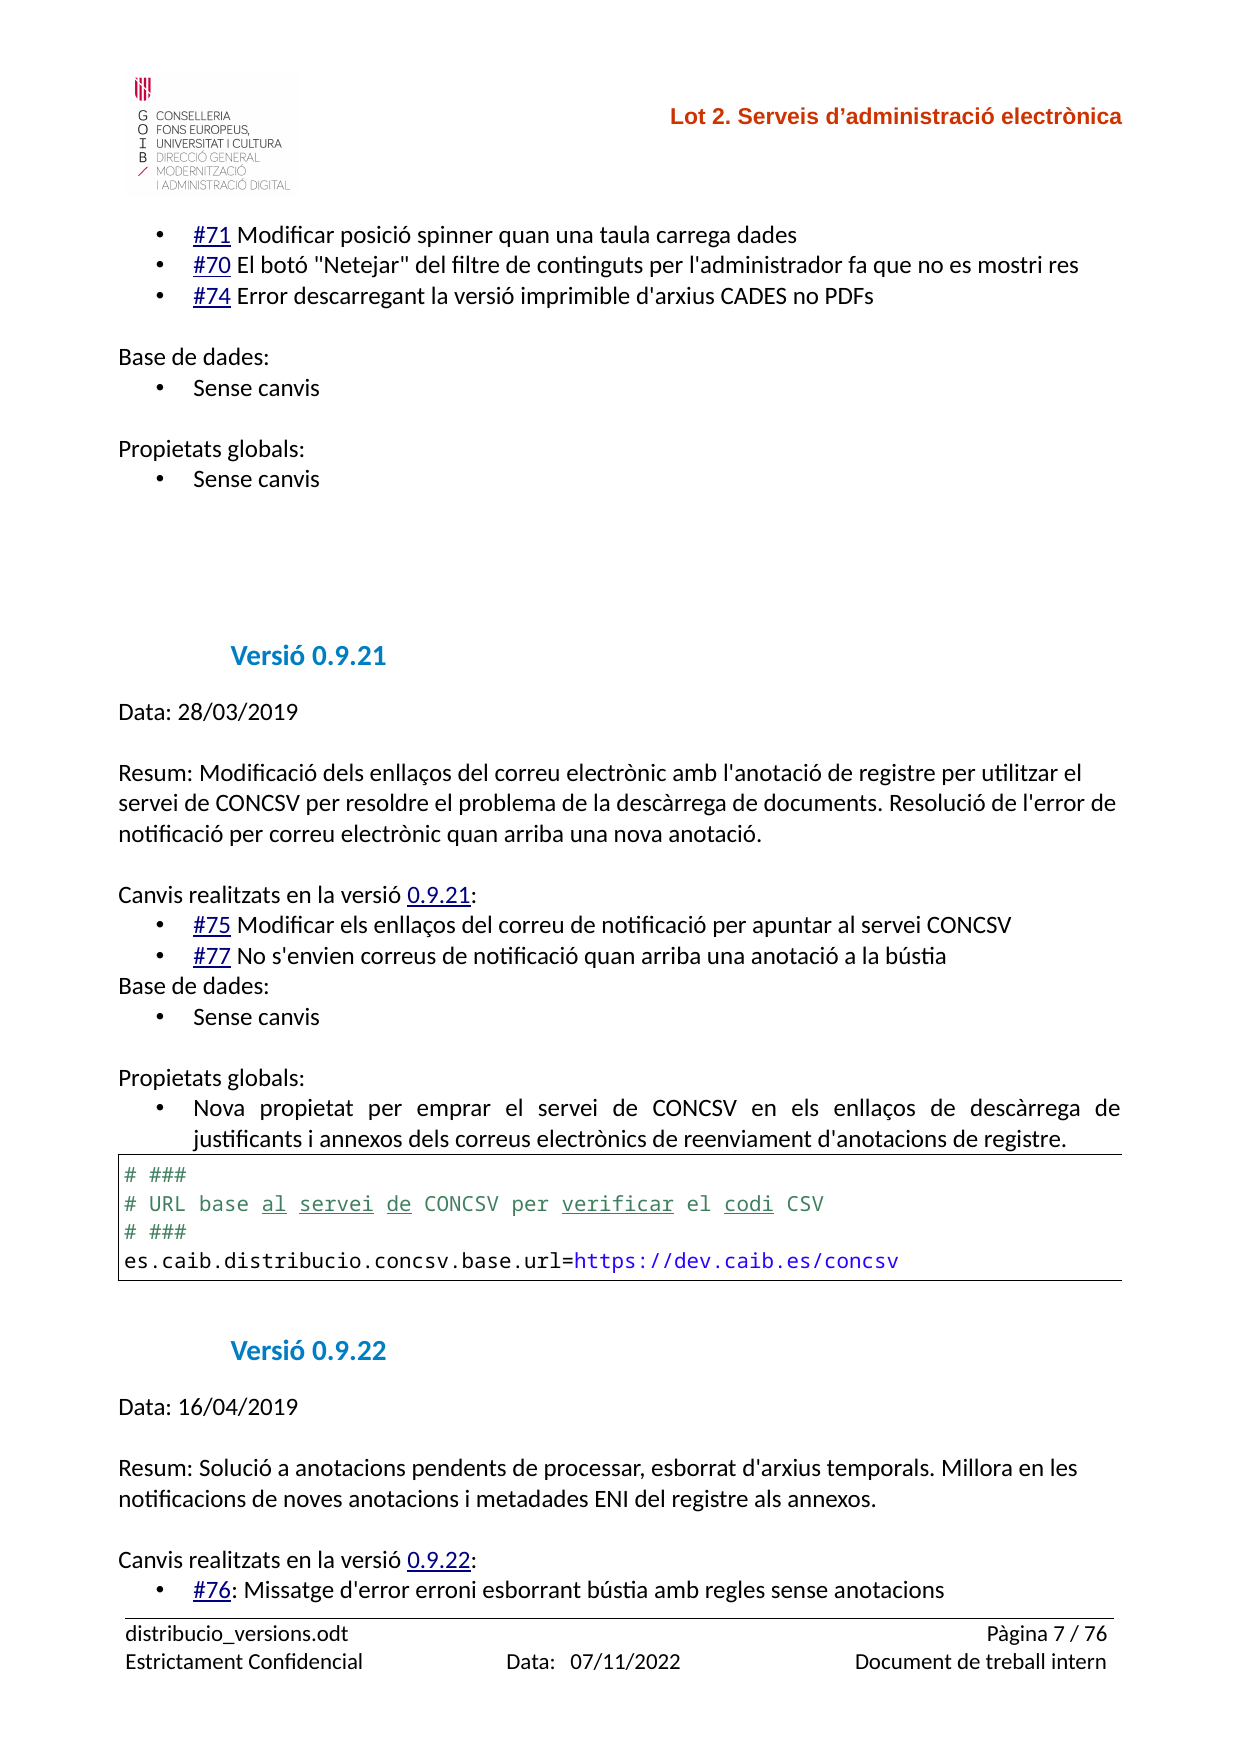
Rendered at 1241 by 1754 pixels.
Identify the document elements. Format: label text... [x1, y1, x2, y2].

list #77 No s'envien correus de notificació quan arriba una anotació a la bústia [156, 940, 1122, 971]
text Propietats globals: [118, 1062, 1122, 1093]
list Sense canvis [156, 1001, 1122, 1032]
list #70 El botó "Netejar" del filtre de continguts per l'administrador fa que no es mostri res [156, 250, 1122, 280]
list Sense canvis [156, 372, 1122, 402]
list #71 Modificar posició spinner quan una taula carrega dades [156, 219, 1122, 250]
text Canvis realitzats en la versió 0.9.22: [118, 1544, 1122, 1574]
picture [126, 70, 299, 197]
subtitle Versió 0.9.22 [153, 1332, 1122, 1368]
list #75 Modificar els enllaços del correu de notificació per apuntar al servei CONCSV [156, 909, 1122, 940]
text Canvis realitzats en la versió 0.9.21: [118, 879, 1122, 909]
text Resum: Solució a anotacions pendents de processar, esborrat d'arxius temporals. Millora en les notificacions de noves anotacions i metadades ENI del registre als annexos. [118, 1452, 1122, 1513]
text Base de dades: [118, 971, 1122, 1001]
text Data: 16/04/2019 [118, 1391, 1122, 1422]
text Resum: Modificació dels enllaços del correu electrònic amb l'anotació de registre per utilitzar el servei de CONCSV per resoldre el problema de la descàrrega de documents. Resolució de l'error de notificació per correu electrònic quan arriba una nova anotació. [118, 757, 1122, 848]
list #76: Missatge d'error erroni esborrant bústia amb regles sense anotacions [156, 1574, 1122, 1605]
list Sense canvis [156, 463, 1122, 494]
list Nova propietat per emprar el servei de CONCSV en els enllaços de descàrrega de justificants i annexos dels correus electrònics de reenviament d'anotacions de registre. [156, 1093, 1122, 1154]
list #74 Error descarregant la versió imprimible d'arxius CADES no PDFs [156, 280, 1122, 311]
table_header # ### # URL base al servei de CONCSV per verificar el codi CSV # ### es.caib.distribucio.concsv.base.url=https://dev.caib.es/concsv [119, 1155, 1122, 1280]
text Base de dades: [118, 341, 1122, 372]
text Data: 28/03/2019 [118, 696, 1122, 726]
text Propietats globals: [118, 433, 1122, 463]
subtitle Versió 0.9.21 [153, 637, 1122, 672]
